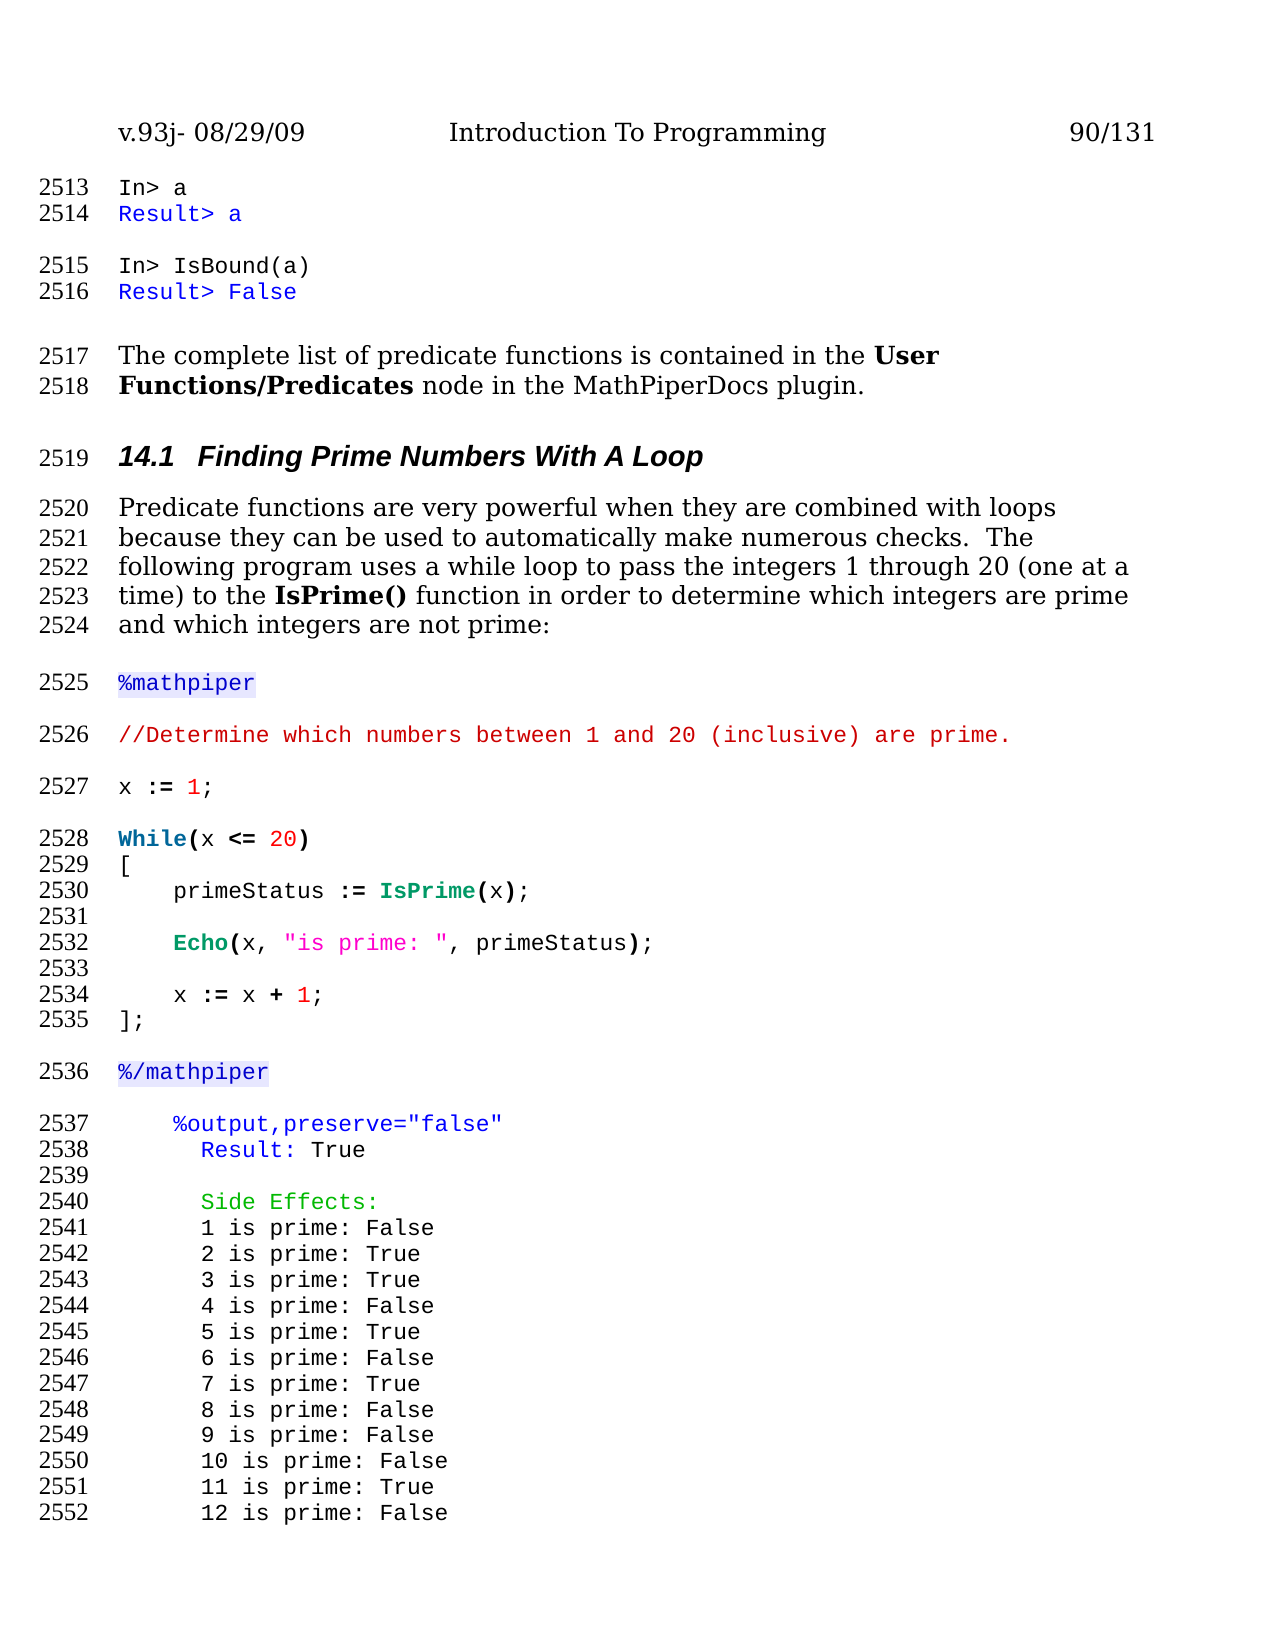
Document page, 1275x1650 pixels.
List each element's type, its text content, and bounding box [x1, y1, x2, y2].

text Result> a [118, 203, 1157, 229]
text Result> False [118, 281, 1157, 306]
text 4 is prime: False [118, 1294, 1157, 1320]
text The complete list of predicate functions is contained in the User Functions/Predicates node in the MathPiperDocs plugin. [118, 341, 1157, 400]
text //Determine which numbers between 1 and 20 (inclusive) are prime. [118, 723, 1157, 749]
text 12 is prime: False [118, 1502, 1157, 1528]
text In> a [118, 177, 1157, 203]
text [ [118, 853, 1157, 879]
text 11 is prime: True [118, 1476, 1157, 1502]
text %output,preserve="false" [118, 1113, 1157, 1138]
text 2 is prime: True [118, 1242, 1157, 1268]
text x := 1; [118, 775, 1157, 801]
text 5 is prime: True [118, 1320, 1157, 1346]
text 10 is prime: False [118, 1450, 1157, 1476]
text Echo(x, "is prime: ", primeStatus); [118, 931, 1157, 957]
text 6 is prime: False [118, 1346, 1157, 1372]
text %/mathpiper [118, 1061, 1157, 1087]
text Side Effects: [118, 1190, 1157, 1216]
text 7 is prime: True [118, 1372, 1157, 1398]
text In> IsBound(a) [118, 254, 1157, 281]
text 1 is prime: False [118, 1216, 1157, 1242]
text primeStatus := IsPrime(x); [118, 879, 1157, 905]
text Result: True [118, 1138, 1157, 1164]
subtitle Finding Prime Numbers With A Loop [118, 439, 1157, 473]
text 3 is prime: True [118, 1268, 1157, 1294]
text 9 is prime: False [118, 1424, 1157, 1450]
text %mathpiper [118, 672, 1157, 698]
text While(x <= 20) [118, 827, 1157, 853]
text 8 is prime: False [118, 1398, 1157, 1424]
text ]; [118, 1009, 1157, 1035]
text x := x + 1; [118, 983, 1157, 1009]
text Predicate functions are very powerful when they are combined with loops because they can be used to automatically make numerous checks. The following program uses a while loop to pass the integers 1 through 20 (one at a time) to the IsPrime() function in order to determine which integers are prime and which integers are not prime: [118, 494, 1157, 640]
